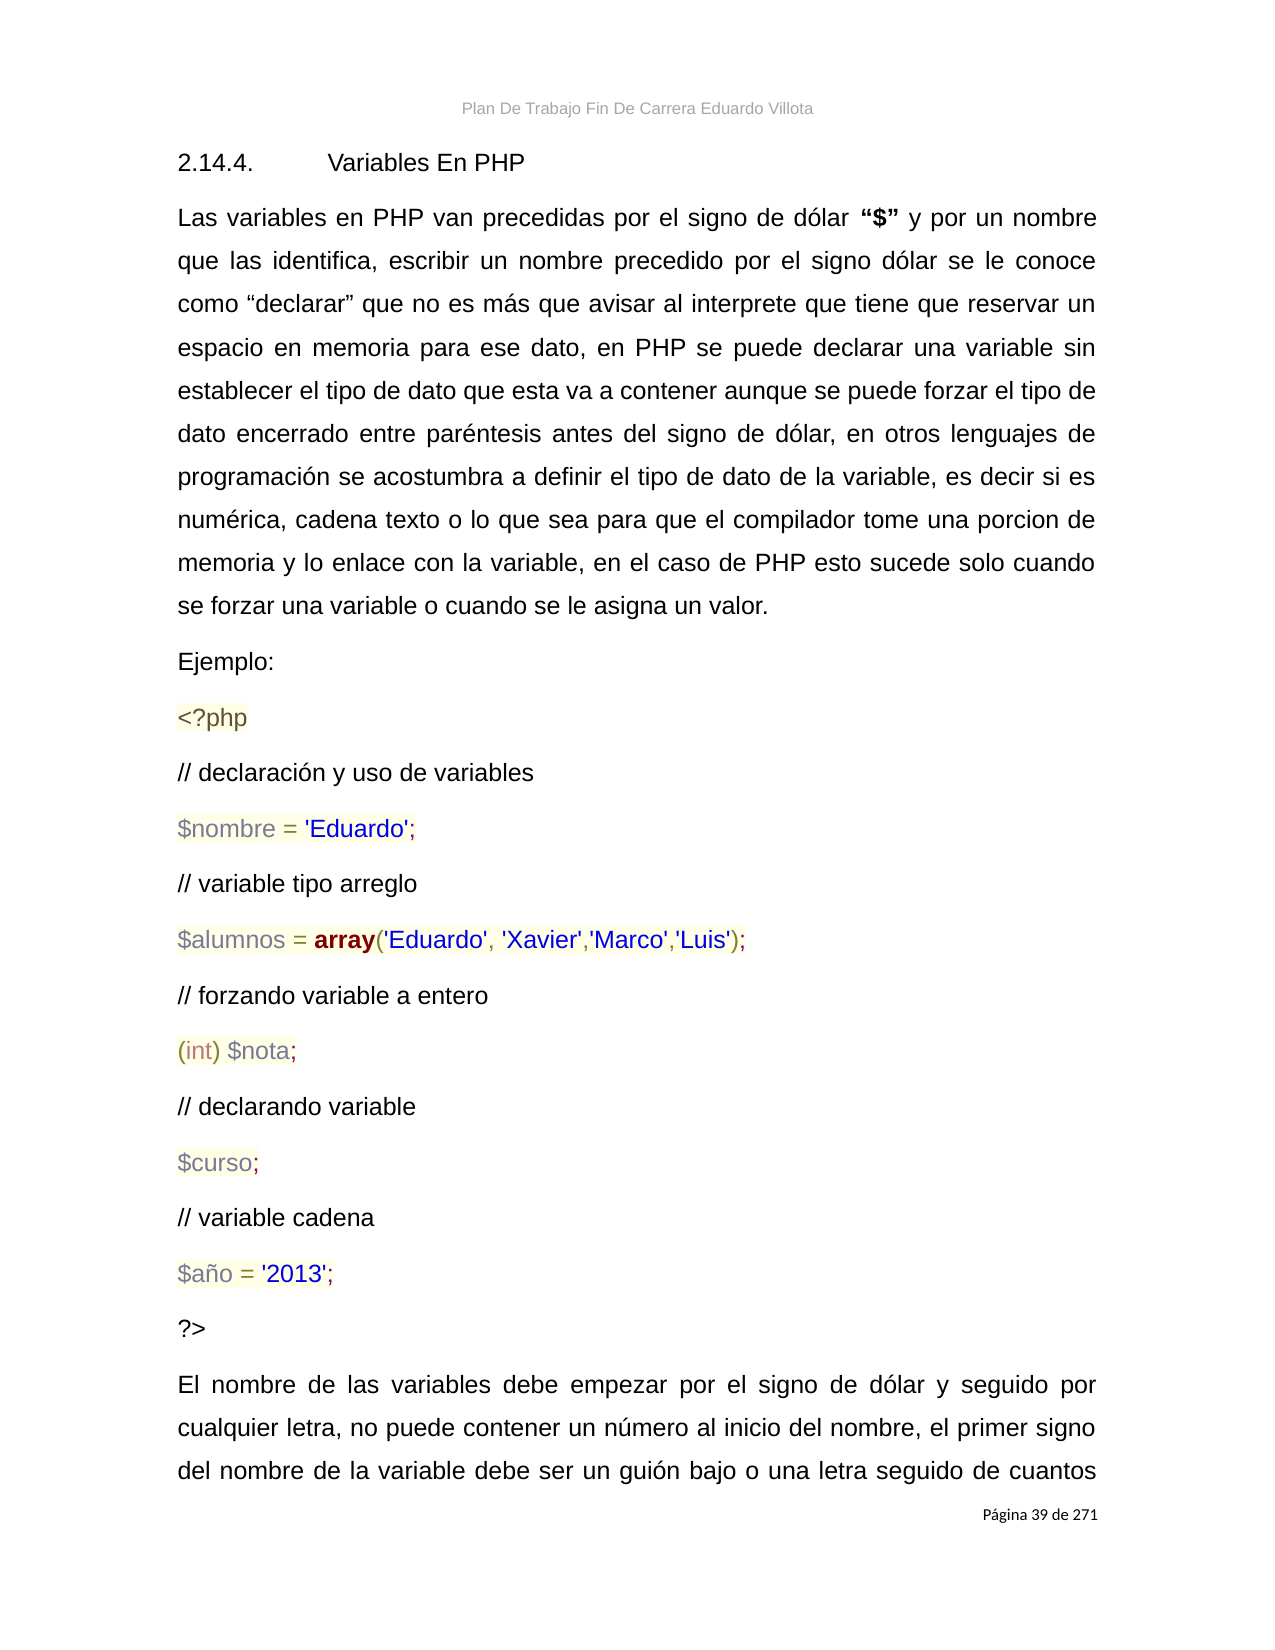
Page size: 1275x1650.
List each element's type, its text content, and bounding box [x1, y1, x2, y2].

text ?> [177, 1314, 1098, 1343]
text // declarando variable [177, 1092, 1098, 1121]
text $nombre = 'Eduardo'; [177, 814, 1098, 843]
text $año = '2013'; [177, 1259, 1098, 1288]
text // forzando variable a entero [177, 981, 1098, 1009]
text <?php [177, 703, 1098, 731]
text // variable tipo arreglo [177, 869, 1098, 898]
text (int) $nota; [177, 1036, 1098, 1065]
text Ejemplo: [177, 647, 1098, 676]
text $alumnos = array('Eduardo', 'Xavier','Marco','Luis'); [177, 925, 1098, 954]
text $curso; [177, 1148, 1098, 1176]
text 2.14.4. Variables En PHP [177, 148, 1098, 176]
text Las variables en PHP van precedidas por el signo de dólar “$” y por un nombre que las identifica, escribir un nombre precedido por el signo dólar se le conoce como “declarar” que no es más que avisar al interprete que tiene que reservar un espacio en memoria para ese dato, en PHP se puede declarar una variable sin establecer el tipo de dato que esta va a contener aunque se puede forzar el tipo de dato encerrado entre paréntesis antes del signo de dólar, en otros lenguajes de programación se acostumbra a definir el tipo de dato de la variable, es decir si es numérica, cadena texto o lo que sea para que el compilador tome una porcion de memoria y lo enlace con la variable, en el caso de PHP esto sucede solo cuando se forzar una variable o cuando se le asigna un valor. [177, 203, 1098, 620]
text // variable cadena [177, 1203, 1098, 1232]
text El nombre de las variables debe empezar por el signo de dólar y seguido por cualquier letra, no puede contener un número al inicio del nombre, el primer signo del nombre de la variable debe ser un guión bajo o una letra seguido de cuantos [177, 1370, 1098, 1485]
text // declaración y uso de variables [177, 758, 1098, 787]
